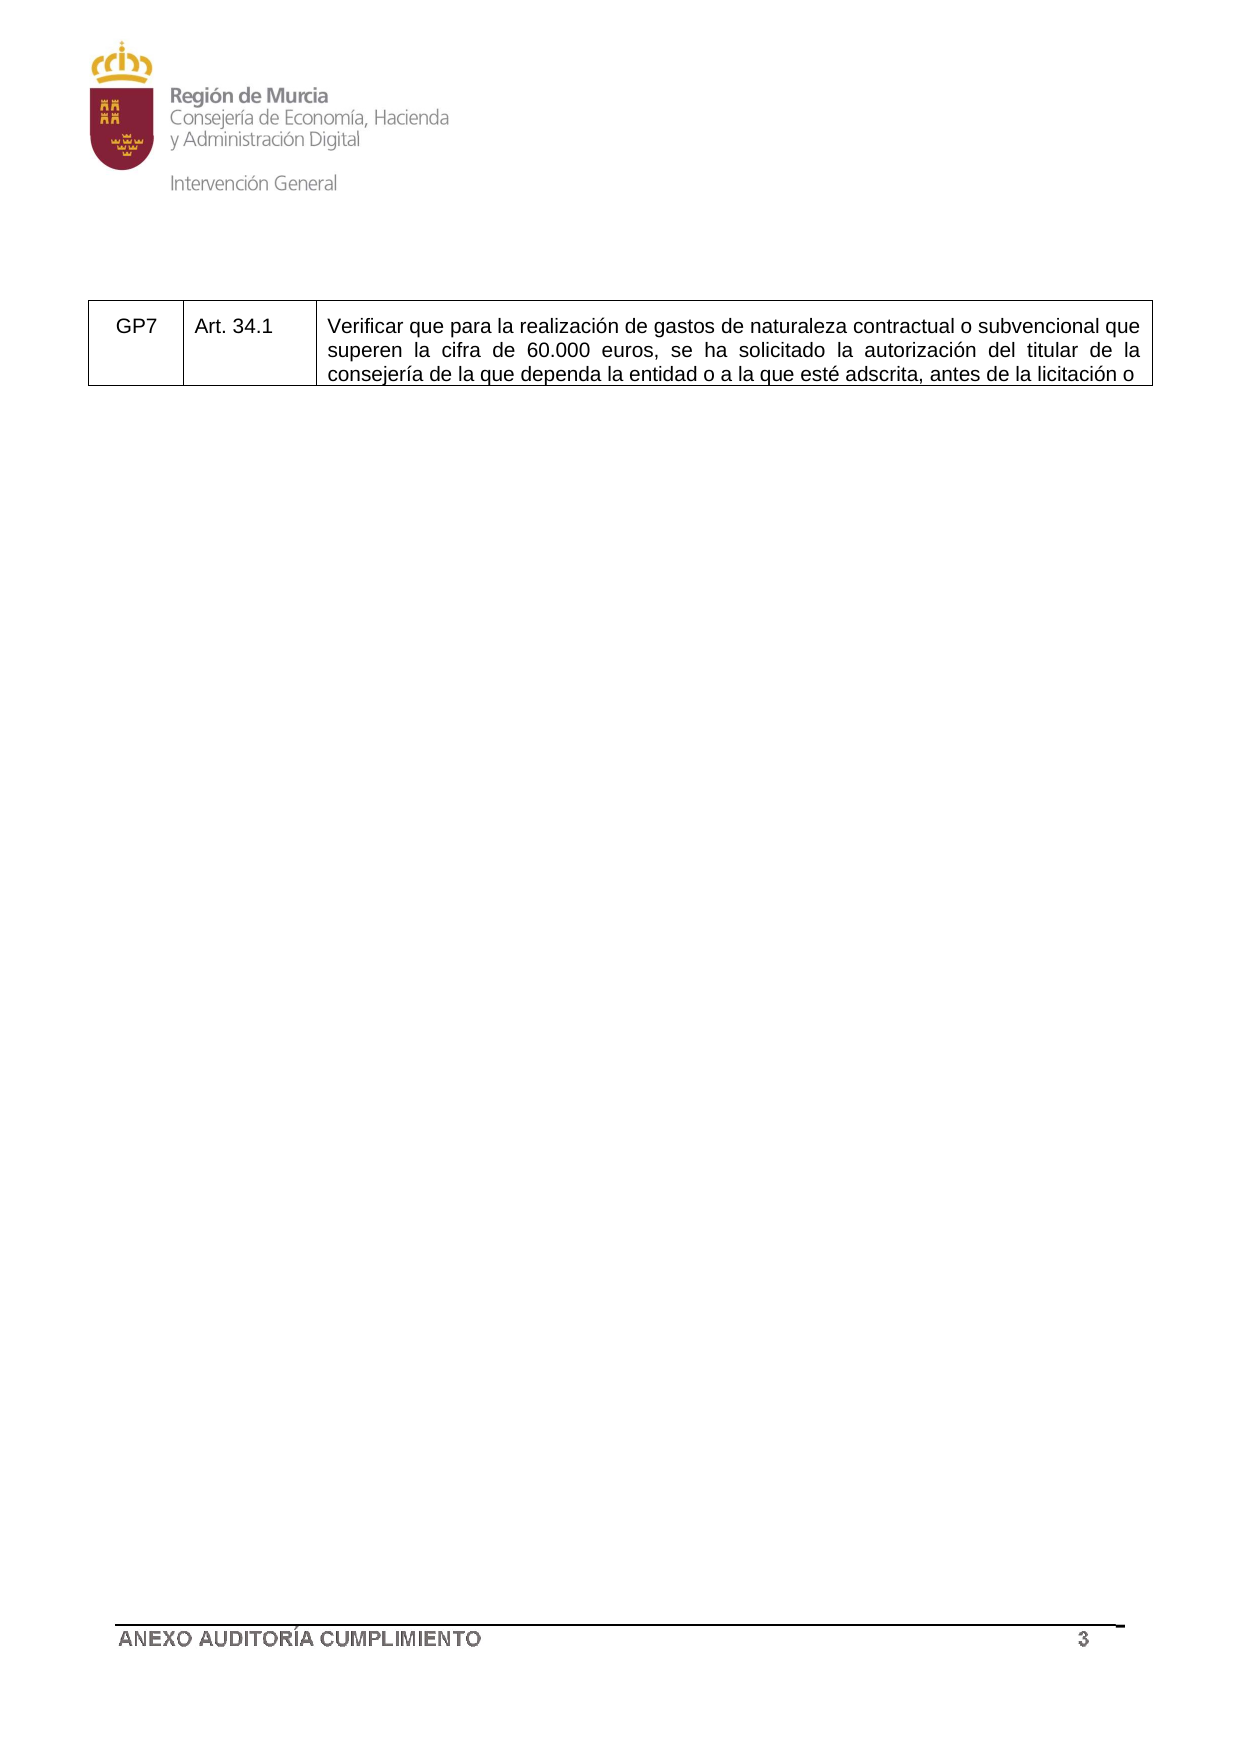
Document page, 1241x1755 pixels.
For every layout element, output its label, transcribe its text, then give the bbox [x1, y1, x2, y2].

table_cell Verificar que para la realización de gastos de naturaleza contractual o subvencional que superen la cifra de 60.000 euros, se ha solicitado la autorización del titular de la consejería de la que dependa la entidad o a la que esté adscrita, antes de la licitación o [317, 301, 1152, 385]
table_cell Art. 34.1 [184, 301, 316, 385]
table_cell GP7 [89, 301, 183, 385]
